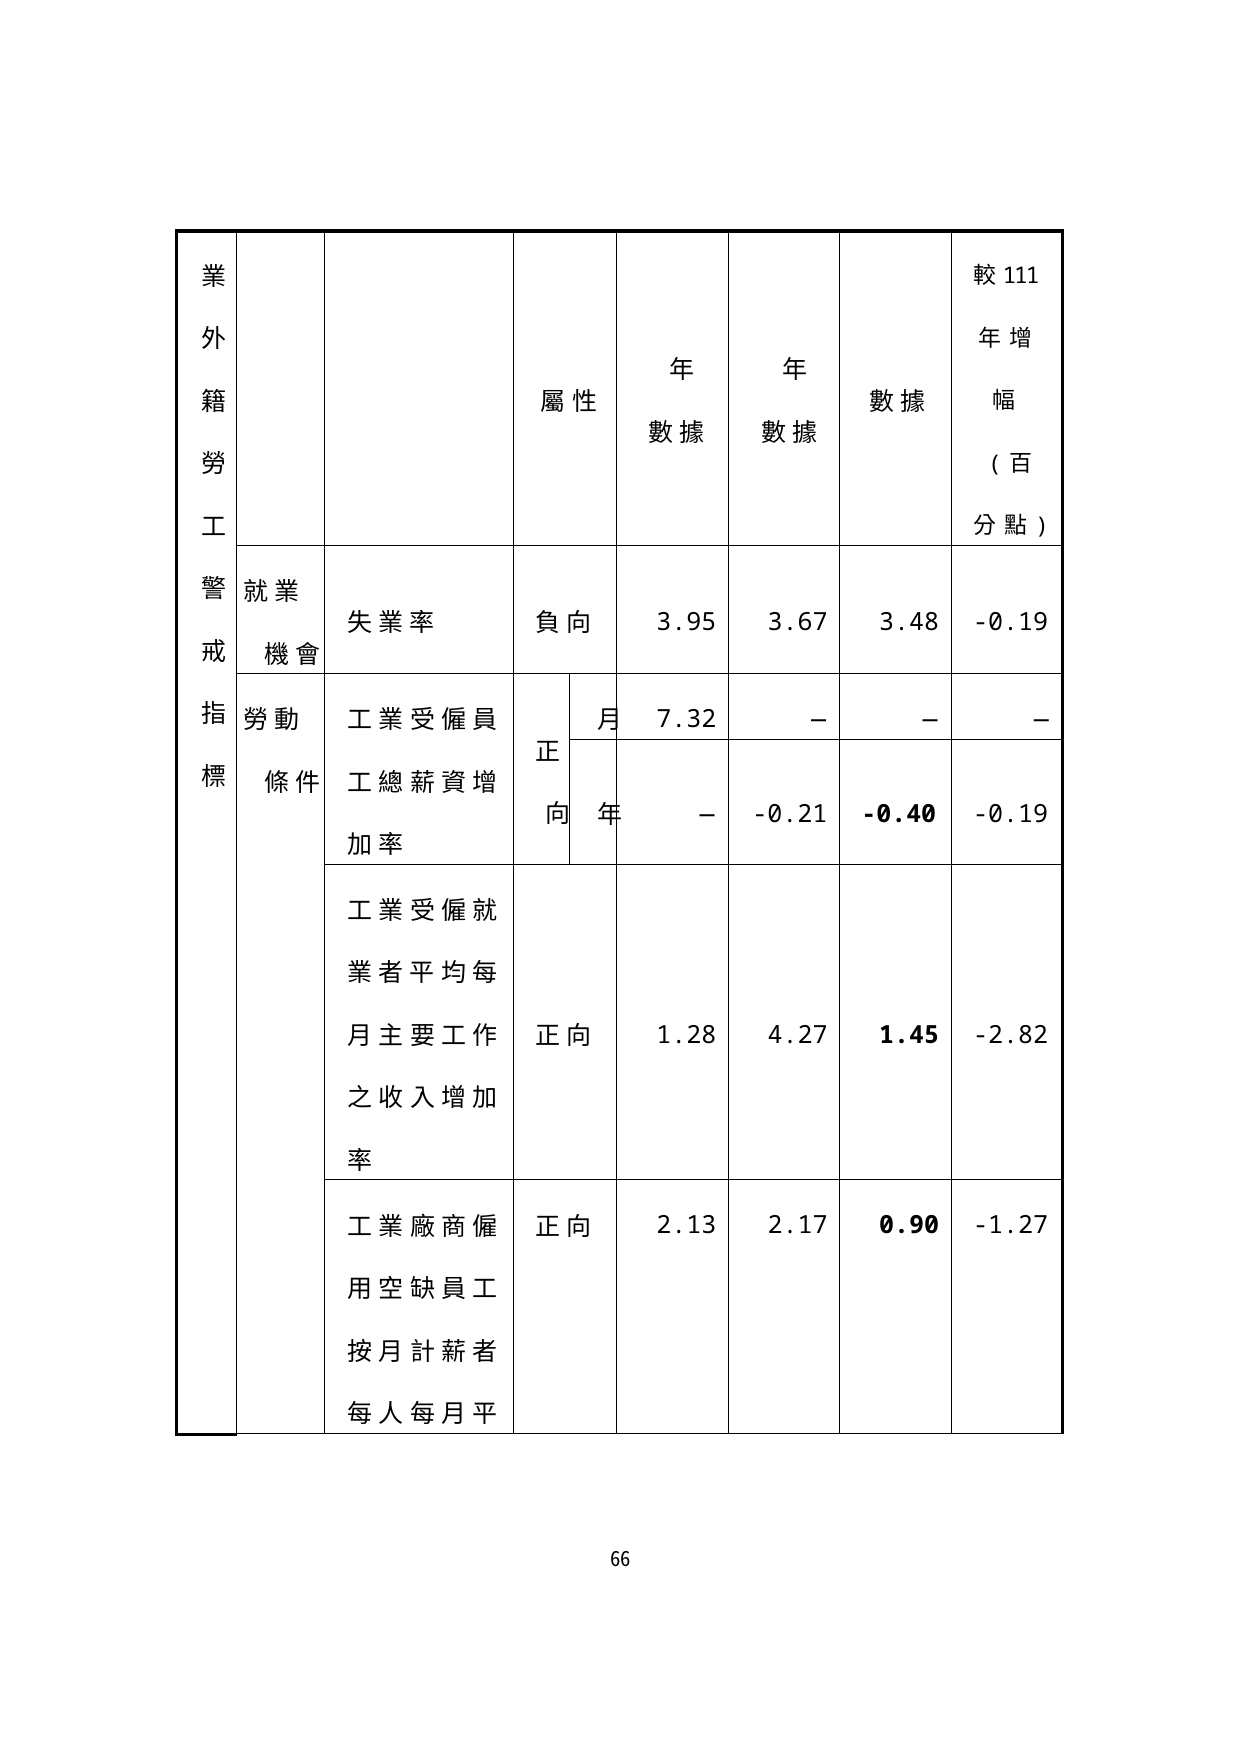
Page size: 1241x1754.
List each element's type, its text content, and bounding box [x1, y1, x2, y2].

table_cell -0.40 [840, 740, 951, 864]
table_cell 0.90 [840, 1180, 951, 1432]
table_cell 正向 [514, 865, 616, 1179]
table_header 較111年增幅 (百分點) [952, 233, 1061, 545]
table_header 業外籍勞工警戒指標 [178, 233, 236, 1432]
table_cell 工業廠商僱用空缺員工按月計薪者每人每月平 [325, 1180, 513, 1432]
table_header [237, 233, 324, 545]
table_cell 正向 [514, 1180, 616, 1432]
table_cell -0.19 [952, 546, 1061, 673]
table_cell 工業受僱就業者平均每月主要工作之收入增加率 [325, 865, 513, 1179]
table_cell 7.32 [617, 674, 728, 739]
table_cell -1.27 [952, 1180, 1061, 1432]
table_cell — [729, 674, 839, 739]
table_cell 3.67 [729, 546, 839, 673]
table_header 數據 [840, 233, 951, 545]
table_header 年 數據 [617, 233, 728, 545]
table_cell 失業率 [325, 546, 513, 673]
table_cell 年 [570, 740, 616, 864]
table_cell 2.17 [729, 1180, 839, 1432]
table_header 年 數據 [729, 233, 839, 545]
table_cell 月 [570, 674, 616, 739]
table_cell 工業受僱員工總薪資增加率 [325, 674, 513, 864]
table_cell 4.27 [729, 865, 839, 1179]
table_cell — [952, 674, 1061, 739]
table_cell 3.48 [840, 546, 951, 673]
table_cell 1.28 [617, 865, 728, 1179]
table_cell -2.82 [952, 865, 1061, 1179]
table_cell — [617, 740, 728, 864]
table_header 屬性 [514, 233, 616, 545]
table_cell -0.21 [729, 740, 839, 864]
table_cell 就業機會 [237, 546, 324, 673]
table_header [325, 233, 513, 545]
table_cell 負向 [514, 546, 616, 673]
table_cell — [840, 674, 951, 739]
table_cell 1.45 [840, 865, 951, 1179]
table_cell 3.95 [617, 546, 728, 673]
table_cell 勞動條件 [237, 674, 324, 1432]
table_cell -0.19 [952, 740, 1061, 864]
table_cell 正向 [514, 674, 569, 864]
table_cell 2.13 [617, 1180, 728, 1432]
